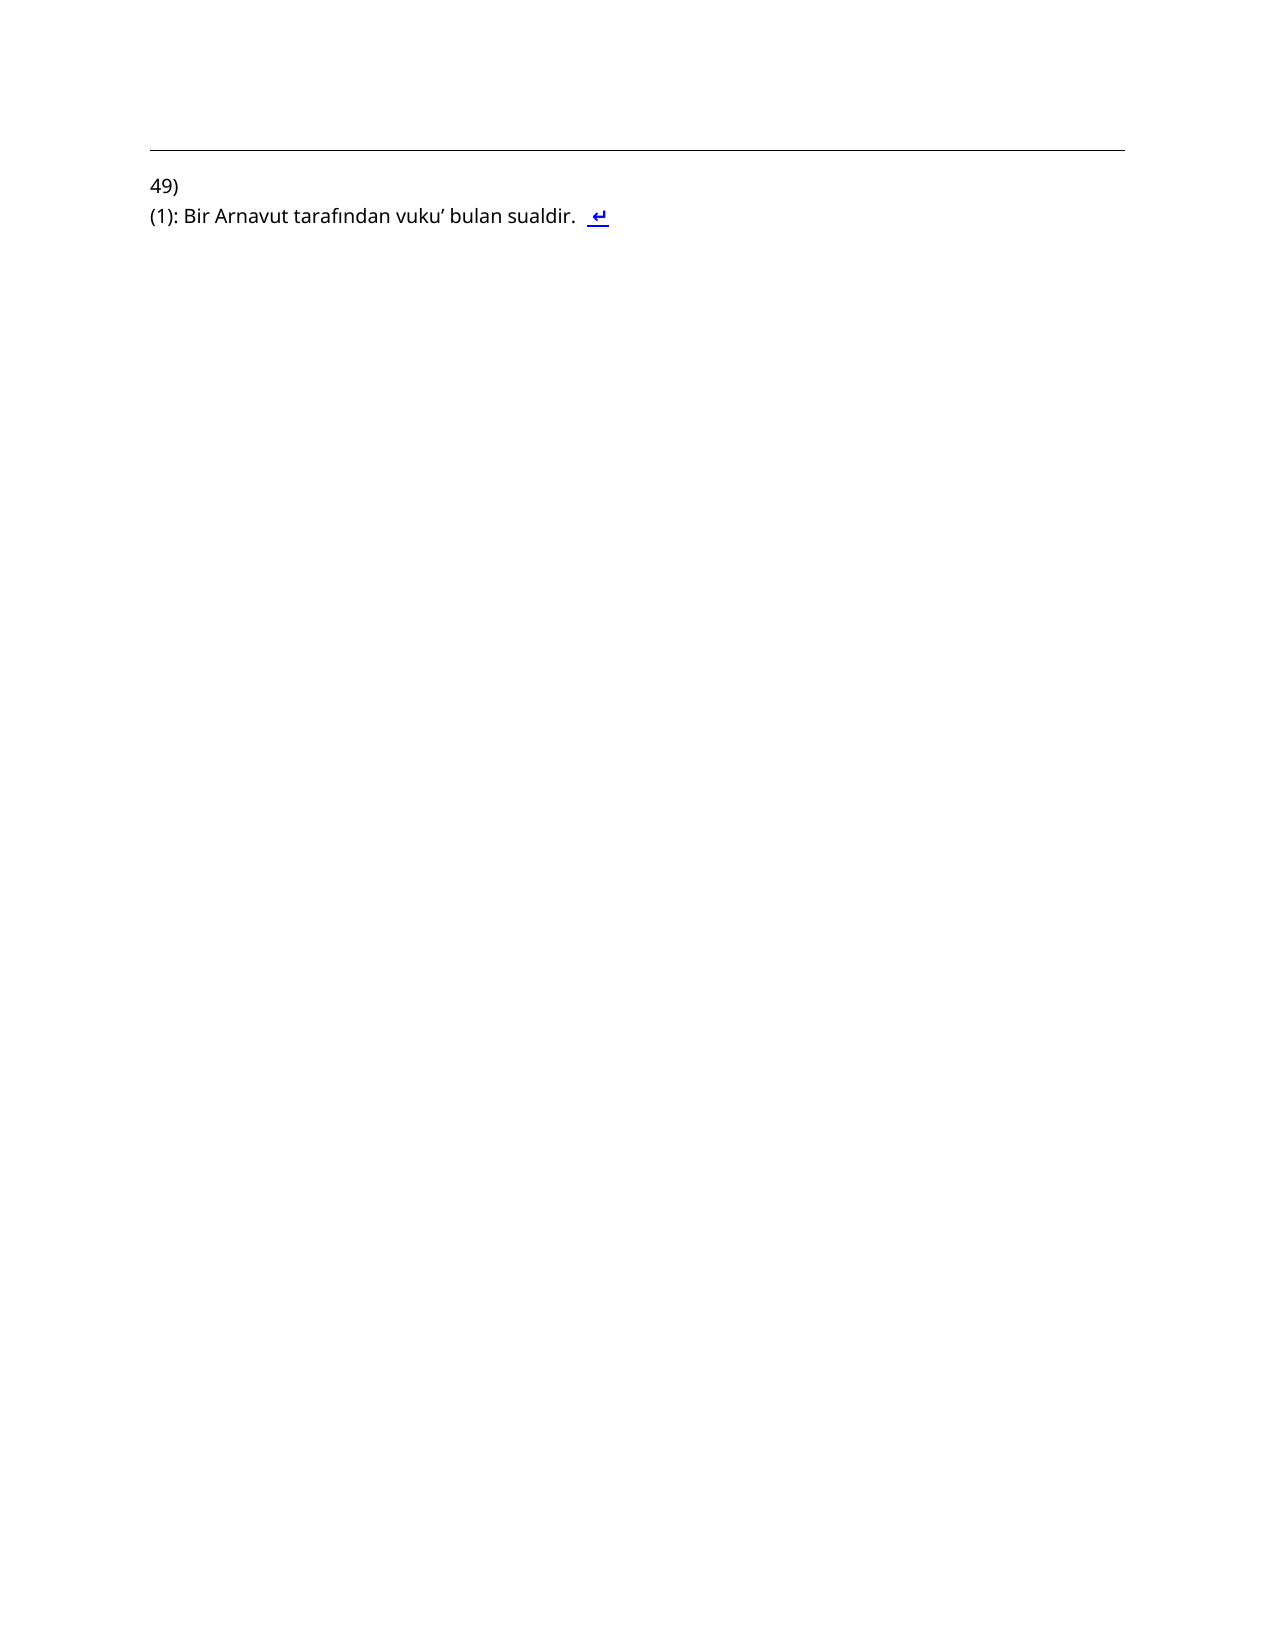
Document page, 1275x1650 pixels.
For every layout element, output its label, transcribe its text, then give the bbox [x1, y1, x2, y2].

text (1): Bir Arnavut tarafından vuku’ bulan sualdir. ↵ [150, 199, 1125, 229]
text 49) [150, 151, 1125, 199]
